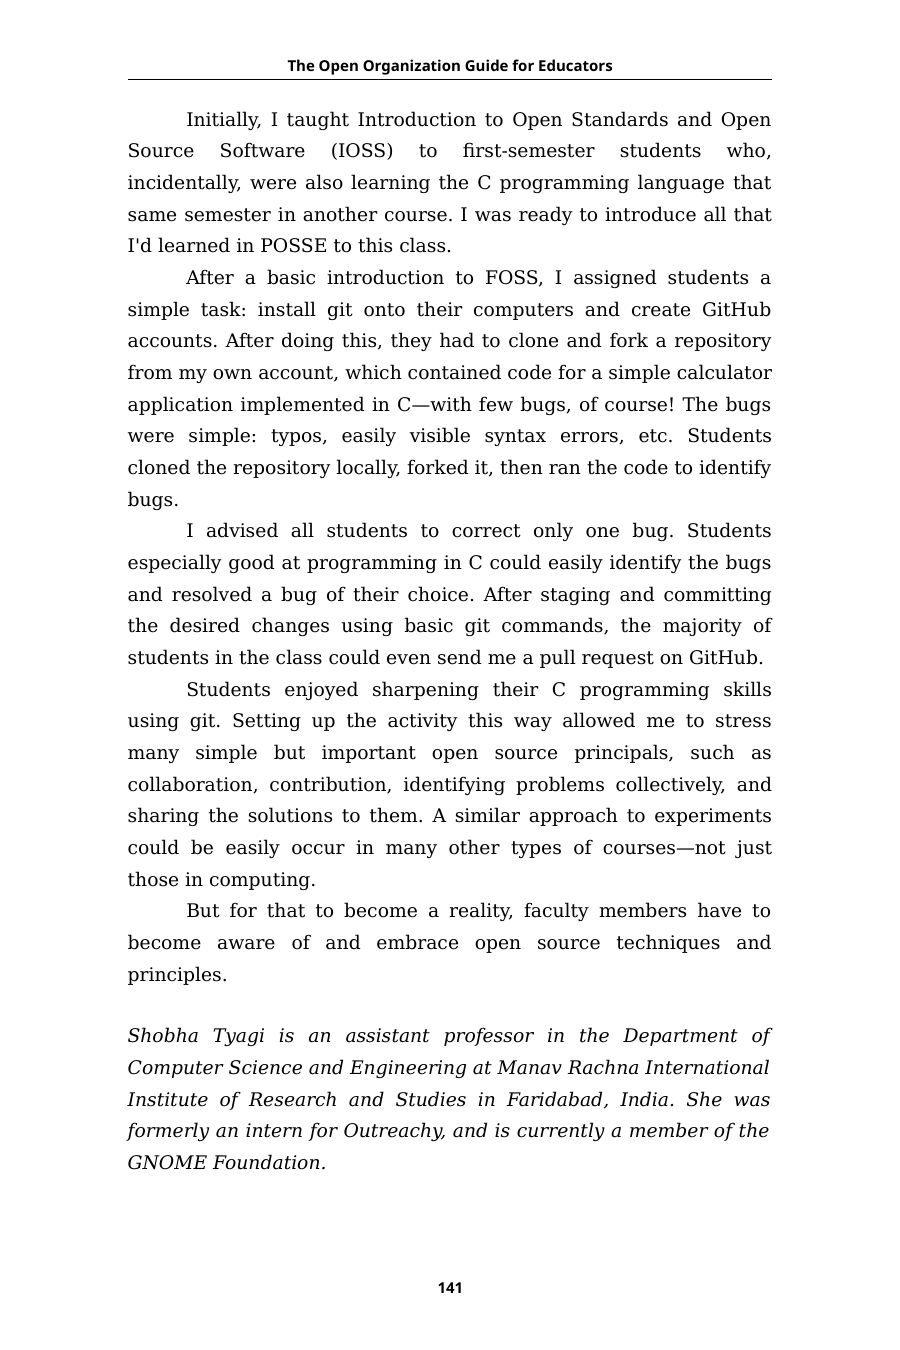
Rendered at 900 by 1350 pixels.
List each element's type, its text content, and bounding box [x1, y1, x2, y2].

text Students enjoyed sharpening their C programming skills using git. Setting up the activity this way allowed me to stress many simple but important open source principals, such as collaboration, contribution, identifying problems collectively, and sharing the solutions to them. A similar approach to experiments could be easily occur in many other types of courses—not just those in computing. [127, 679, 772, 891]
text I advised all students to correct only one bug. Students especially good at programming in C could easily identify the bugs and resolved a bug of their choice. After staging and committing the desired changes using basic git commands, the majority of students in the class could even send me a pull request on GitHub. [127, 520, 772, 669]
text But for that to become a reality, faculty members have to become aware of and embrace open source techniques and principles. [127, 900, 772, 986]
text Initially, I taught Introduction to Open Standards and Open Source Software (IOSS) to first-semester students who, incidentally, were also learning the C programming language that same semester in another course. I was ready to introduce all that I'd learned in POSSE to this class. [127, 109, 772, 257]
text After a basic introduction to FOSS, I assigned students a simple task: install git onto their computers and create GitHub accounts. After doing this, they had to clone and fork a repository from my own account, which contained code for a simple calculator application implemented in C—with few bugs, of course! The bugs were simple: typos, easily visible syntax errors, etc. Students cloned the repository locally, forked it, then ran the code to identify bugs. [127, 267, 772, 511]
text Shobha Tyagi is an assistant professor in the Department of Computer Science and Engineering at Manav Rachna International Institute of Research and Studies in Faridabad, India. She was formerly an intern for Outreachy, and is currently a member of the GNOME Foundation. [127, 1025, 772, 1174]
